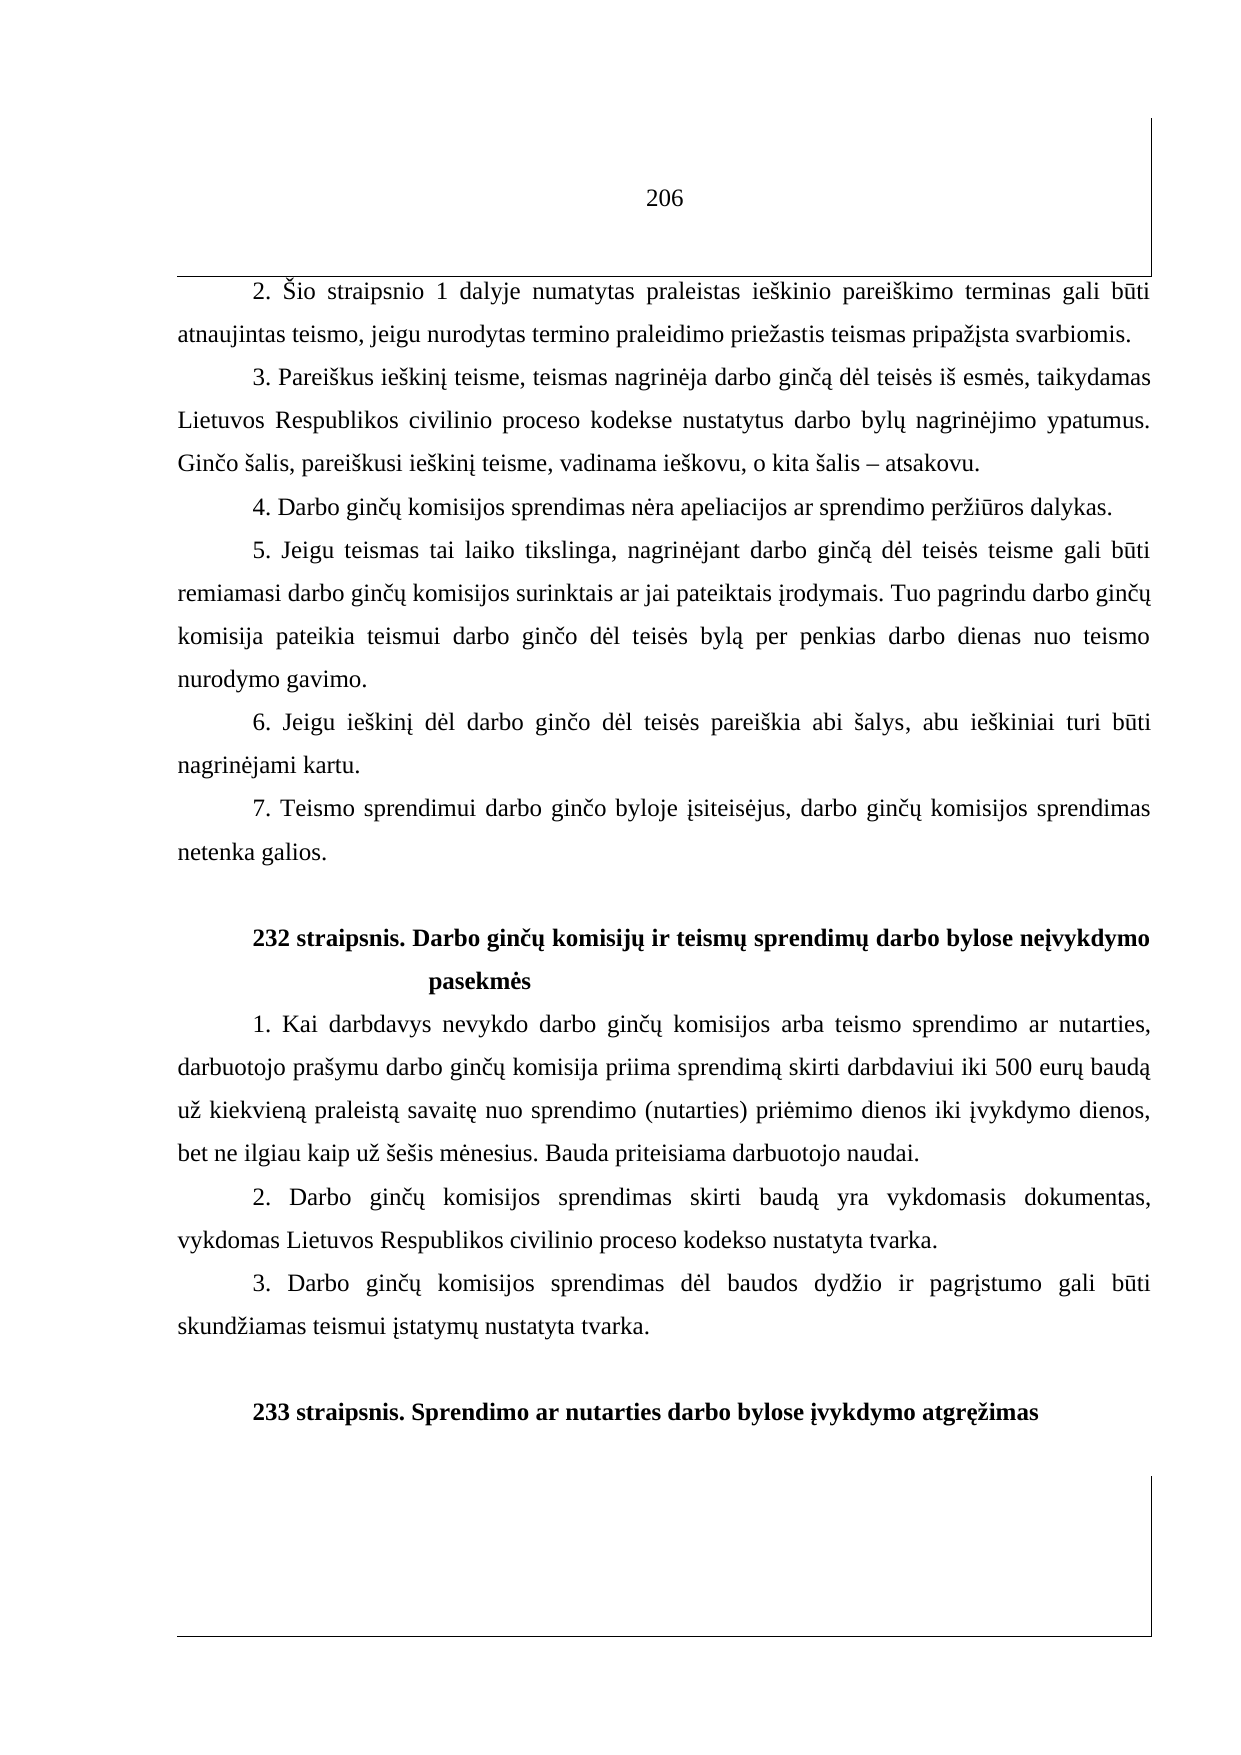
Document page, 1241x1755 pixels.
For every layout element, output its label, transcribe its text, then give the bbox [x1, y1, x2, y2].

subtitle 233 straipsnis. Sprendimo ar nutarties darbo bylose įvykdymo atgręžimas [177, 1397, 1152, 1426]
text 5. Jeigu teismas tai laiko tikslinga, nagrinėjant darbo ginčą dėl teisės teisme gali būti remiamasi darbo ginčų komisijos surinktais ar jai pateiktais įrodymais. Tuo pagrindu darbo ginčų komisija pateikia teismui darbo ginčo dėl teisės bylą per penkias darbo dienas nuo teismo nurodymo gavimo. [177, 535, 1152, 693]
text 3. Pareiškus ieškinį teisme, teismas nagrinėja darbo ginčą dėl teisės iš esmės, taikydamas Lietuvos Respublikos civilinio proceso kodekse nustatytus darbo bylų nagrinėjimo ypatumus. Ginčo šalis, pareiškusi ieškinį teisme, vadinama ieškovu, o kita šalis – atsakovu. [177, 362, 1152, 477]
text 2. Šio straipsnio 1 dalyje numatytas praleistas ieškinio pareiškimo terminas gali būti atnaujintas teismo, jeigu nurodytas termino praleidimo priežastis teismas pripažįsta svarbiomis. [177, 276, 1152, 348]
text 7. Teismo sprendimui darbo ginčo byloje įsiteisėjus, darbo ginčų komisijos sprendimas netenka galios. [177, 793, 1152, 865]
text 4. Darbo ginčų komisijos sprendimas nėra apeliacijos ar sprendimo peržiūros dalykas. [177, 492, 1152, 520]
text 2. Darbo ginčų komisijos sprendimas skirti baudą yra vykdomasis dokumentas, vykdomas Lietuvos Respublikos civilinio proceso kodekso nustatyta tvarka. [177, 1182, 1152, 1253]
subtitle 232 straipsnis. Darbo ginčų komisijų ir teismų sprendimų darbo bylose neįvykdymo pasekmės [252, 923, 1152, 995]
text 3. Darbo ginčų komisijos sprendimas dėl baudos dydžio ir pagrįstumo gali būti skundžiamas teismui įstatymų nustatyta tvarka. [177, 1268, 1152, 1340]
text 6. Jeigu ieškinį dėl darbo ginčo dėl teisės pareiškia abi šalys, abu ieškiniai turi būti nagrinėjami kartu. [177, 707, 1152, 779]
text 1. Kai darbdavys nevykdo darbo ginčų komisijos arba teismo sprendimo ar nutarties, darbuotojo prašymu darbo ginčų komisija priima sprendimą skirti darbdaviui iki 500 eurų baudą už kiekvieną praleistą savaitę nuo sprendimo (nutarties) priėmimo dienos iki įvykdymo dienos, bet ne ilgiau kaip už šešis mėnesius. Bauda priteisiama darbuotojo naudai. [177, 1009, 1152, 1167]
